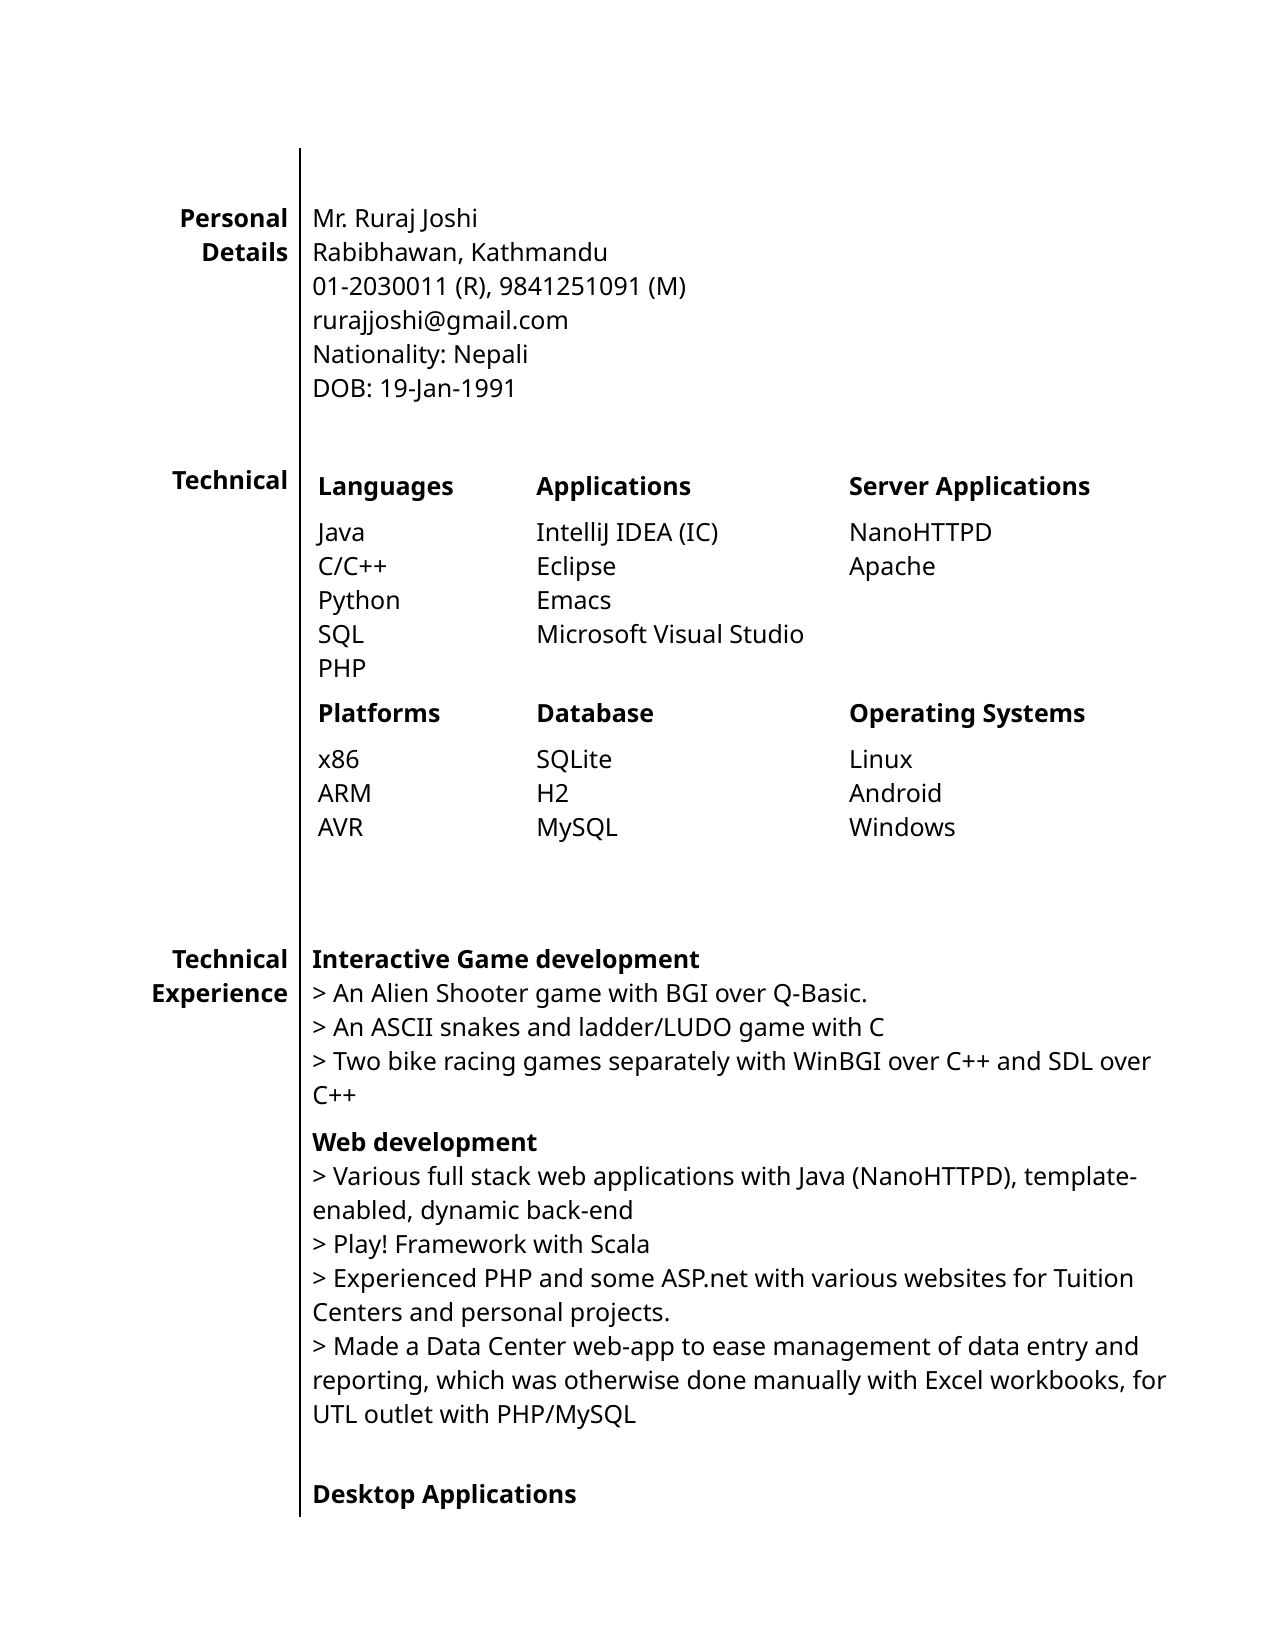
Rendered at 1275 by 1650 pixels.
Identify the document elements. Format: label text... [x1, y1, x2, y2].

table_cell [78, 1118, 299, 1471]
table_cell Technical Experience [78, 936, 299, 1118]
table_cell Linux Android Windows [843, 736, 1186, 883]
table_header Applications [530, 463, 843, 508]
table_cell Web development > Various full stack web applications with Java (NanoHTTPD), template-enabled, dynamic back-end > Play! Framework with Scala > Experienced PHP and some ASP.net with various websites for Tuition Centers and personal projects. > Made a Data Center web-app to ease management of data entry and reporting, which was otherwise done manually with Excel workbooks, for UTL outlet with PHP/MySQL [301, 1118, 1198, 1471]
table_cell Personal Details [78, 194, 299, 411]
table_cell Platforms [312, 690, 530, 736]
table_cell [78, 890, 299, 936]
table_cell Database [530, 690, 843, 736]
table_header [301, 148, 1198, 194]
table_cell Java C/C++ Python SQL PHP [312, 509, 530, 690]
table_header Server Applications [843, 463, 1186, 508]
table_cell [301, 411, 1198, 457]
table_header Languages [312, 463, 530, 508]
table_cell [301, 457, 1198, 889]
table_cell [78, 1471, 299, 1517]
table_cell Mr. Ruraj Joshi Rabibhawan, Kathmandu 01-2030011 (R), 9841251091 (M) rurajjoshi@gmail.com Nationality: Nepali DOB: 19-Jan-1991 [301, 194, 1198, 411]
table_cell [301, 890, 1198, 936]
table_cell [78, 411, 299, 457]
table_cell NanoHTTPD Apache [843, 509, 1186, 690]
table_cell IntelliJ IDEA (IC) Eclipse Emacs Microsoft Visual Studio [530, 509, 843, 690]
table_cell Desktop Applications [301, 1471, 1198, 1517]
table_cell SQLite H2 MySQL [530, 736, 843, 883]
table_cell Operating Systems [843, 690, 1186, 736]
table_cell x86 ARM AVR [312, 736, 530, 883]
table_cell Interactive Game development > An Alien Shooter game with BGI over Q-Basic. > An ASCII snakes and ladder/LUDO game with C > Two bike racing games separately with WinBGI over C++ and SDL over C++ [301, 936, 1198, 1118]
table_header [78, 148, 299, 194]
table_cell Technical [78, 457, 299, 889]
